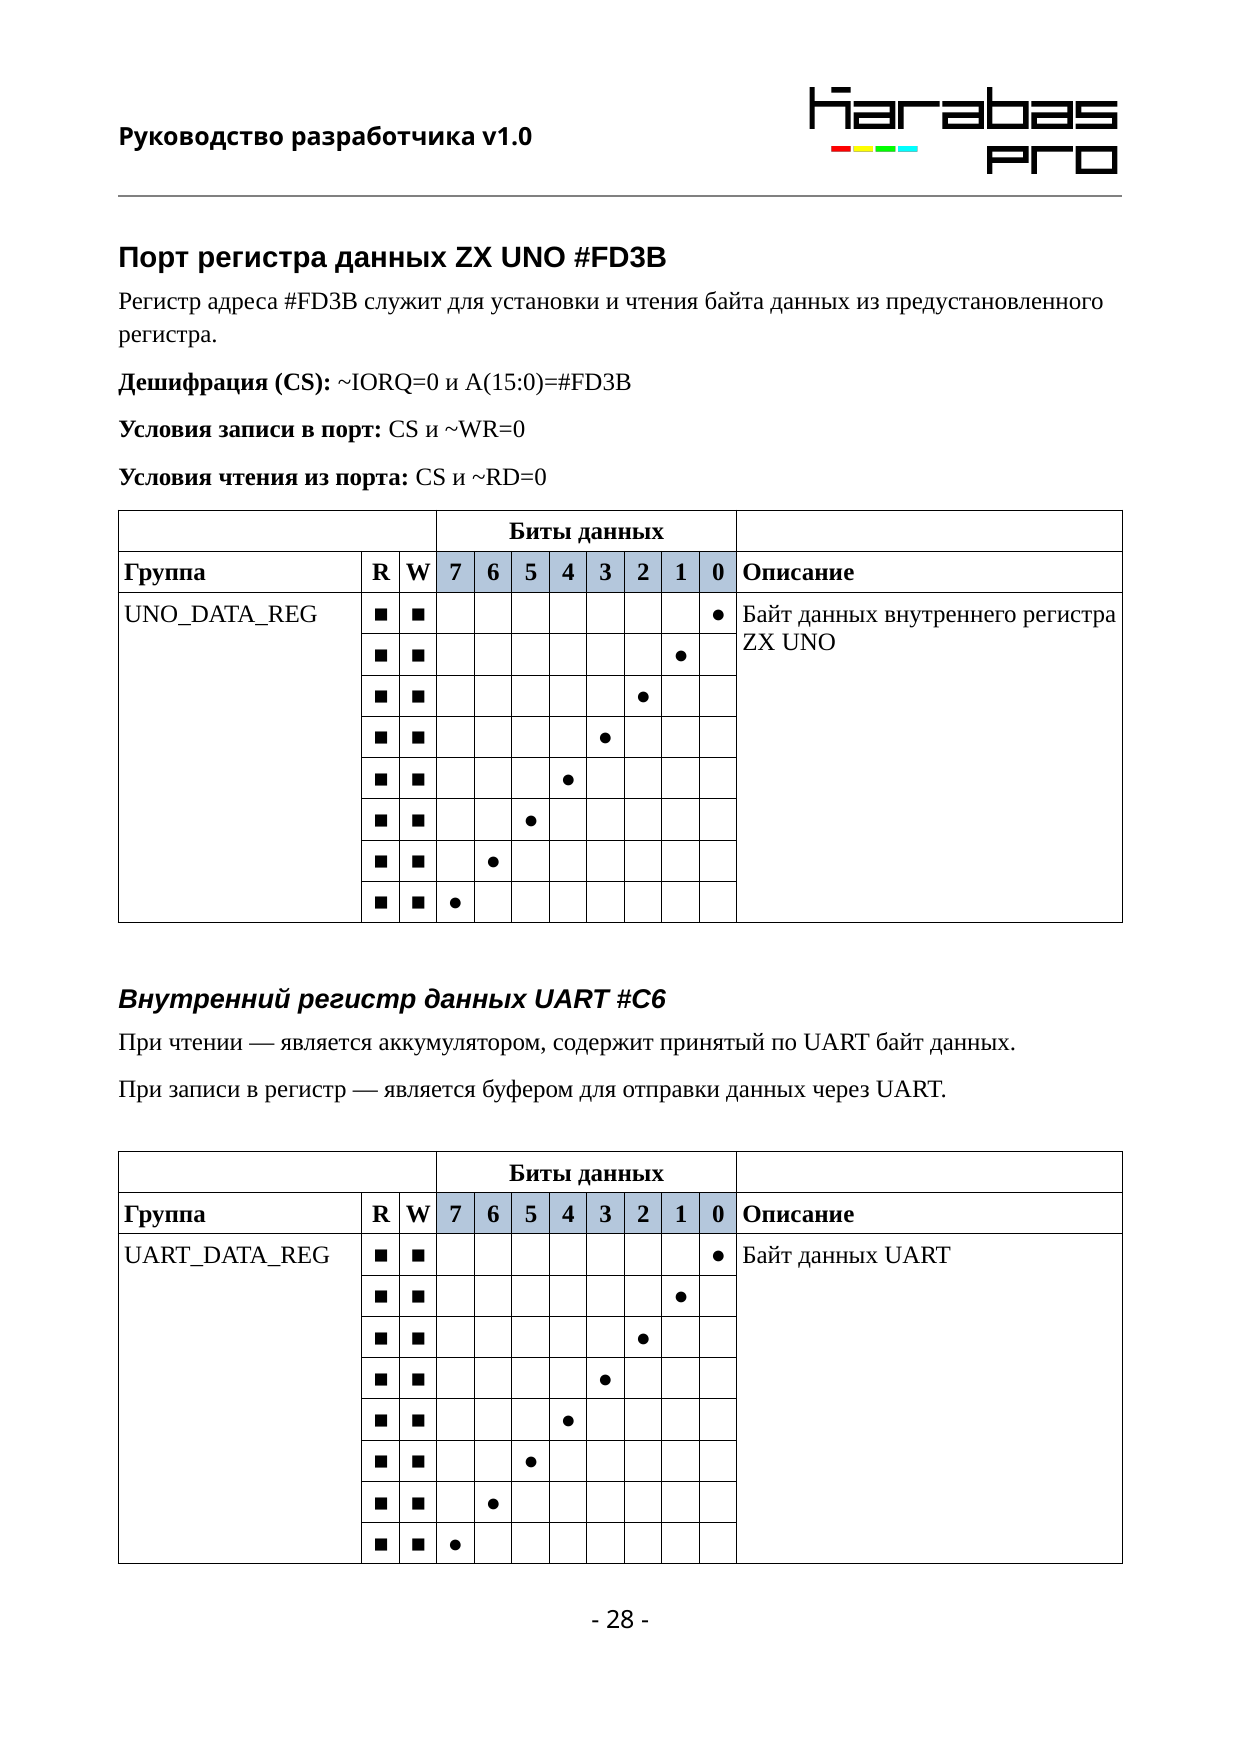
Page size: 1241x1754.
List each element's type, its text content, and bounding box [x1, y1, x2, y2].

table_cell [662, 1317, 699, 1357]
table_cell [587, 1399, 624, 1439]
table_cell ● [700, 593, 736, 633]
table_cell [587, 799, 624, 839]
table_cell ● [512, 799, 549, 839]
table_cell [437, 1358, 474, 1398]
table_cell ■ [362, 758, 399, 798]
table_cell [700, 1441, 736, 1481]
table_cell [700, 799, 736, 839]
table_cell [550, 717, 586, 757]
table_cell [625, 799, 661, 839]
table_cell [475, 1317, 511, 1357]
text Регистр адреса #FD3B служит для установки и чтения байта данных из предустановленного регистра. [118, 286, 1122, 348]
table_cell [437, 841, 474, 881]
table_cell 6 [475, 1193, 511, 1233]
table_cell [587, 634, 624, 674]
table_cell ● [662, 634, 699, 674]
table_cell ■ [362, 717, 399, 757]
table_cell [437, 758, 474, 798]
table_cell ● [437, 882, 474, 922]
table_cell [475, 1358, 511, 1398]
table_cell [550, 882, 586, 922]
table_cell [512, 717, 549, 757]
table_cell 1 [662, 552, 699, 592]
table_cell UART_DATA_REG [119, 1234, 361, 1563]
table_cell W [400, 552, 436, 592]
table_cell [437, 717, 474, 757]
table_cell [550, 841, 586, 881]
table_cell ■ [362, 841, 399, 881]
table_cell [625, 717, 661, 757]
table_cell 7 [437, 552, 474, 592]
table_cell [512, 593, 549, 633]
table_cell ■ [400, 717, 436, 757]
table_cell [512, 676, 549, 716]
table_cell 2 [625, 552, 661, 592]
table_cell 0 [700, 1193, 736, 1233]
table_cell [662, 882, 699, 922]
table_cell [475, 1234, 511, 1274]
text При чтении — является аккумулятором, содержит принятый по UART байт данных. [118, 1027, 1122, 1056]
table_cell ■ [400, 1234, 436, 1274]
table_cell [512, 1358, 549, 1398]
table_cell [437, 676, 474, 716]
table_cell Группа [119, 1193, 361, 1233]
table_cell ■ [362, 634, 399, 674]
table_cell [475, 676, 511, 716]
subtitle Порт регистра данных ZX UNO #FD3B [118, 240, 1122, 273]
text Условия чтения из порта: CS и ~RD=0 [118, 462, 1122, 491]
table_cell 7 [437, 1193, 474, 1233]
table_cell [625, 1399, 661, 1439]
table_cell ● [437, 1523, 474, 1563]
table_cell [587, 882, 624, 922]
table_cell [587, 1317, 624, 1357]
table_cell ■ [362, 882, 399, 922]
table_cell [550, 799, 586, 839]
table_cell Описание [737, 552, 1122, 592]
table_cell [587, 1482, 624, 1522]
table_cell [550, 1276, 586, 1316]
table_header [737, 1152, 1122, 1192]
table_cell ■ [400, 1482, 436, 1522]
table_cell ■ [400, 758, 436, 798]
table_cell ■ [400, 634, 436, 674]
table_cell 6 [475, 552, 511, 592]
table_cell ● [475, 1482, 511, 1522]
table_cell ■ [362, 1234, 399, 1274]
table_cell [550, 1441, 586, 1481]
table_cell [700, 717, 736, 757]
table_header [119, 1152, 436, 1192]
table_cell [475, 1523, 511, 1563]
table_cell [625, 1358, 661, 1398]
table_cell 4 [550, 1193, 586, 1233]
table_cell [700, 1358, 736, 1398]
table_cell [512, 1317, 549, 1357]
table_cell Группа [119, 552, 361, 592]
table_cell [700, 758, 736, 798]
table_cell [437, 634, 474, 674]
table_cell [550, 1482, 586, 1522]
table_cell [662, 1234, 699, 1274]
table_cell [662, 1399, 699, 1439]
table_cell [625, 841, 661, 881]
table_cell 0 [700, 552, 736, 592]
table_cell Байт данных внутреннего регистра ZX UNO [737, 593, 1122, 922]
table_cell [475, 1399, 511, 1439]
table_cell ● [625, 676, 661, 716]
table_cell [437, 1482, 474, 1522]
table_header [119, 511, 436, 551]
table_cell [550, 1358, 586, 1398]
table_cell ■ [400, 882, 436, 922]
table_cell ● [700, 1234, 736, 1274]
table_cell [700, 676, 736, 716]
table_cell [662, 1358, 699, 1398]
table_cell [550, 1523, 586, 1563]
table_cell ● [587, 1358, 624, 1398]
table_cell 5 [512, 1193, 549, 1233]
table_cell [662, 593, 699, 633]
table_cell [437, 1276, 474, 1316]
table_cell [625, 1441, 661, 1481]
table_cell [587, 758, 624, 798]
table_cell [587, 1234, 624, 1274]
text Дешифрация (CS): ~IORQ=0 и A(15:0)=#FD3B [118, 367, 1122, 395]
table_cell [625, 634, 661, 674]
table_cell [512, 1482, 549, 1522]
table_cell Описание [737, 1193, 1122, 1233]
table_cell [475, 882, 511, 922]
table_cell Байт данных UART [737, 1234, 1122, 1563]
table_cell ■ [362, 1482, 399, 1522]
table_cell [512, 1276, 549, 1316]
table_cell [662, 1482, 699, 1522]
table_cell [662, 799, 699, 839]
table_cell [512, 634, 549, 674]
table_cell [662, 841, 699, 881]
table_cell ● [550, 1399, 586, 1439]
table_cell [625, 1276, 661, 1316]
table_cell [512, 1234, 549, 1274]
table_cell 1 [662, 1193, 699, 1233]
subtitle Внутренний регистр данных UART #C6 [118, 983, 1122, 1014]
table_cell [512, 841, 549, 881]
table_cell 3 [587, 1193, 624, 1233]
table_cell [550, 634, 586, 674]
table_cell [437, 1234, 474, 1274]
table_cell ■ [400, 676, 436, 716]
table_cell [512, 882, 549, 922]
table_cell [625, 1482, 661, 1522]
table_header Биты данных [437, 1152, 736, 1192]
table_cell ■ [400, 1317, 436, 1357]
table_cell ■ [400, 841, 436, 881]
table_cell [437, 1441, 474, 1481]
table_cell [475, 758, 511, 798]
table_cell [625, 758, 661, 798]
table_cell W [400, 1193, 436, 1233]
table_cell [475, 799, 511, 839]
table_cell [550, 1234, 586, 1274]
table_cell [512, 1523, 549, 1563]
table_cell [700, 1276, 736, 1316]
text При записи в регистр — является буфером для отправки данных через UART. [118, 1074, 1122, 1103]
table_cell ● [475, 841, 511, 881]
table_cell [475, 634, 511, 674]
table_cell ● [550, 758, 586, 798]
table_cell [550, 593, 586, 633]
table_cell [587, 1276, 624, 1316]
table_cell R [362, 552, 399, 592]
table_cell [550, 676, 586, 716]
table_cell [625, 593, 661, 633]
table_cell [662, 717, 699, 757]
table_header [737, 511, 1122, 551]
table_cell [700, 841, 736, 881]
table_cell ■ [400, 1399, 436, 1439]
table_cell [662, 758, 699, 798]
table_cell ■ [362, 1441, 399, 1481]
table_cell ■ [362, 1276, 399, 1316]
table_cell ■ [362, 799, 399, 839]
table_cell [662, 1441, 699, 1481]
table_cell [700, 1317, 736, 1357]
table_cell R [362, 1193, 399, 1233]
table_cell [475, 1441, 511, 1481]
table_cell ■ [400, 1358, 436, 1398]
table_cell [587, 1441, 624, 1481]
table_cell ■ [362, 1399, 399, 1439]
table_cell [550, 1317, 586, 1357]
table_cell [512, 758, 549, 798]
table_cell ● [512, 1441, 549, 1481]
table_cell 2 [625, 1193, 661, 1233]
table_cell ■ [400, 1441, 436, 1481]
text Условия записи в порт: CS и ~WR=0 [118, 414, 1122, 443]
table_cell [625, 1523, 661, 1563]
table_cell [437, 593, 474, 633]
table_cell [700, 1399, 736, 1439]
table_cell ■ [362, 1523, 399, 1563]
table_cell [437, 1317, 474, 1357]
table_cell ■ [400, 799, 436, 839]
table_cell [587, 593, 624, 633]
table_cell [587, 841, 624, 881]
table_cell ● [662, 1276, 699, 1316]
table_cell [700, 1523, 736, 1563]
table_cell [700, 1482, 736, 1522]
table_cell [662, 676, 699, 716]
table_cell 5 [512, 552, 549, 592]
table_cell [437, 1399, 474, 1439]
table_cell [475, 717, 511, 757]
table_cell ■ [400, 1276, 436, 1316]
table_cell [625, 1234, 661, 1274]
table_cell [475, 1276, 511, 1316]
table_cell ● [587, 717, 624, 757]
table_cell UNO_DATA_REG [119, 593, 361, 922]
table_cell ■ [362, 1317, 399, 1357]
table_cell [587, 1523, 624, 1563]
table_cell ■ [362, 1358, 399, 1398]
table_header Биты данных [437, 511, 736, 551]
table_cell [437, 799, 474, 839]
table_cell [512, 1399, 549, 1439]
table_cell [475, 593, 511, 633]
table_cell ■ [362, 593, 399, 633]
table_cell [700, 634, 736, 674]
table_cell [662, 1523, 699, 1563]
table_cell ■ [400, 1523, 436, 1563]
table_cell [700, 882, 736, 922]
table_cell [625, 882, 661, 922]
table_cell 4 [550, 552, 586, 592]
table_cell 3 [587, 552, 624, 592]
table_cell ■ [400, 593, 436, 633]
picture [809, 84, 1120, 174]
table_cell ● [625, 1317, 661, 1357]
table_cell ■ [362, 676, 399, 716]
table_cell [587, 676, 624, 716]
